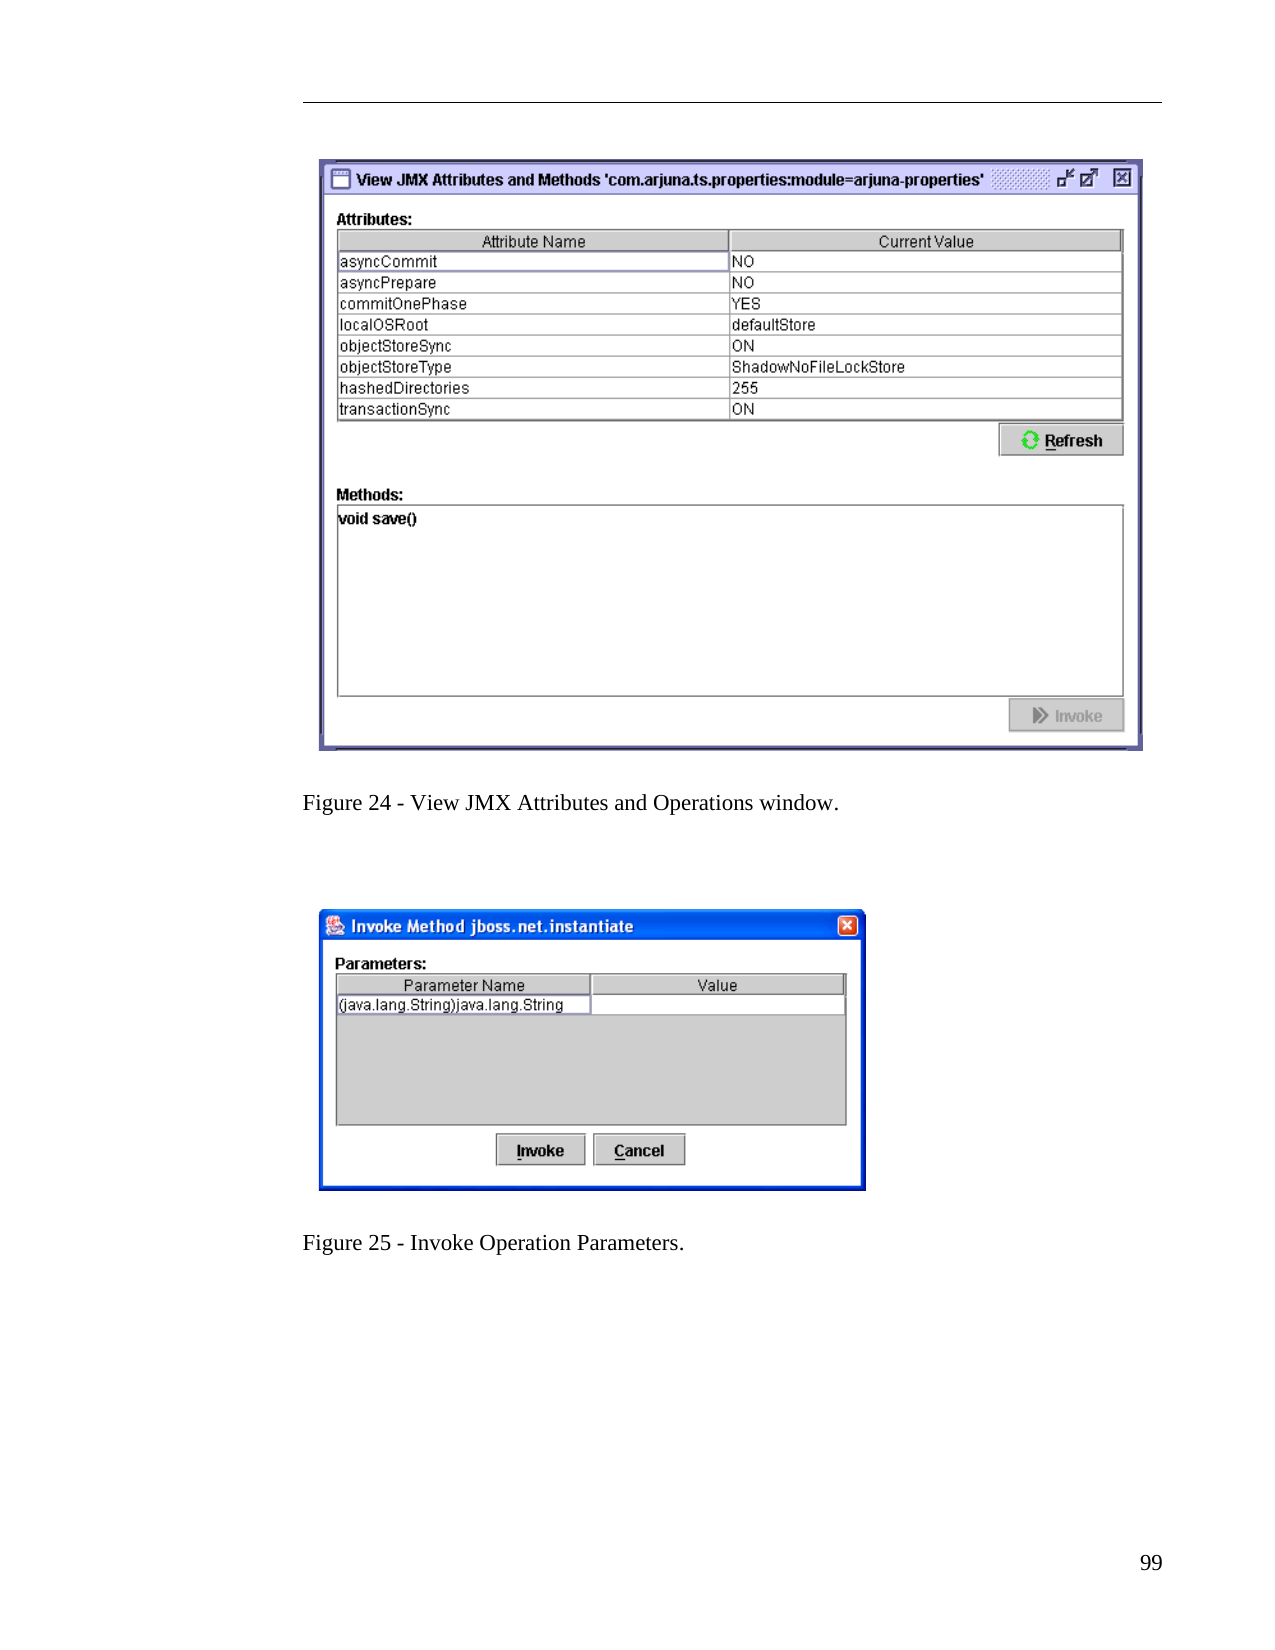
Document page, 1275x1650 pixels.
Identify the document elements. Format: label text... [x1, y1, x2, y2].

text Figure 24 - View JMX Attributes and Operations window. [302, 789, 1162, 815]
text Figure 25 - Invoke Operation Parameters. [302, 1229, 1162, 1255]
